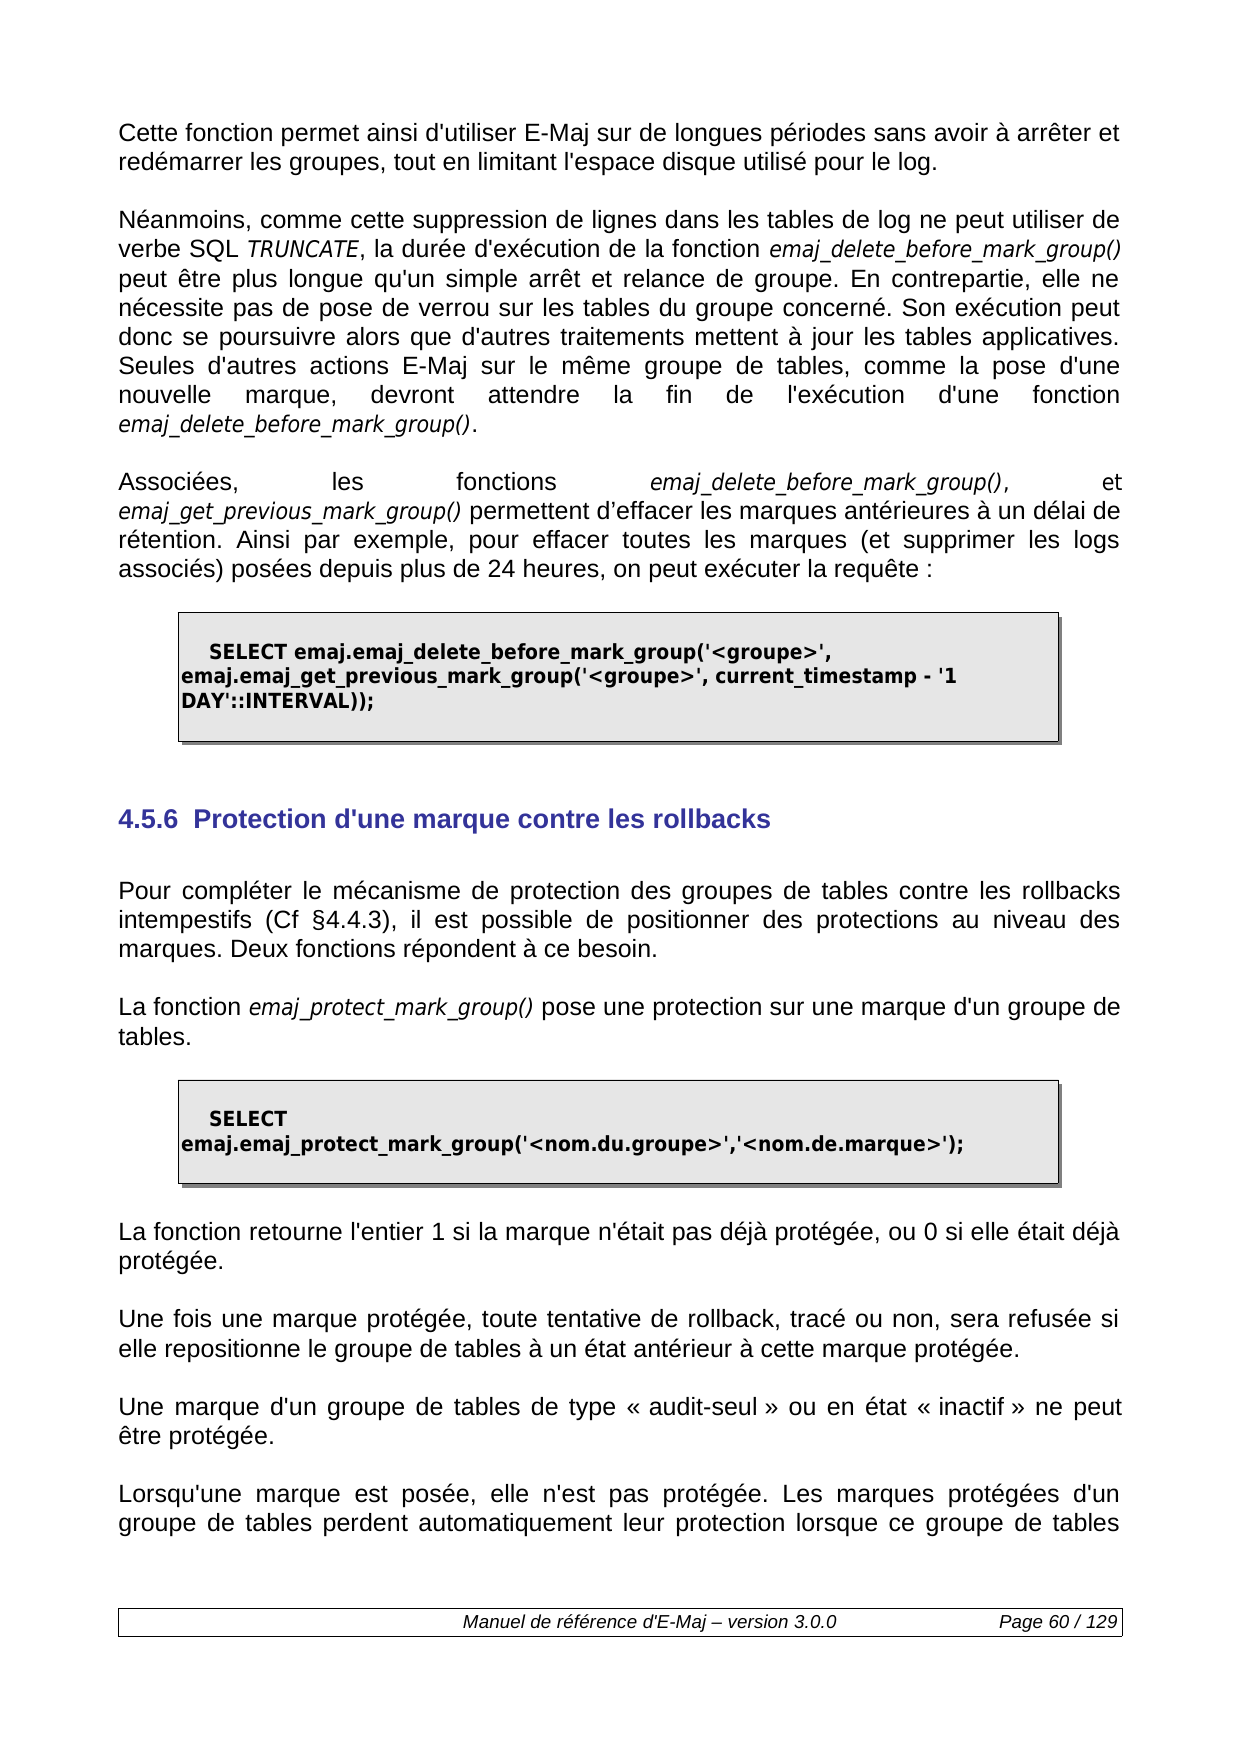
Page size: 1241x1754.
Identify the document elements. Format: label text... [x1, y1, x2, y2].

subtitle Protection d'une marque contre les rollbacks [118, 803, 1122, 834]
text Une marque d'un groupe de tables de type « audit-seul » ou en état « inactif » ne peut être protégée. [118, 1392, 1122, 1450]
text Associées, les fonctions emaj_delete_before_mark_group(), et emaj_get_previous_mark_group() permettent d’effacer les marques antérieures à un délai de rétention. Ainsi par exemple, pour effacer toutes les marques (et supprimer les logs associés) posées depuis plus de 24 heures, on peut exécuter la requête : [118, 467, 1122, 583]
text Lorsqu'une marque est posée, elle n'est pas protégée. Les marques protégées d'un groupe de tables perdent automatiquement leur protection lorsque ce groupe de tables [118, 1479, 1122, 1537]
text Une fois une marque protégée, toute tentative de rollback, tracé ou non, sera refusée si elle repositionne le groupe de tables à un état antérieur à cette marque protégée. [118, 1304, 1122, 1362]
text Cette fonction permet ainsi d'utiliser E-Maj sur de longues périodes sans avoir à arrêter et redémarrer les groupes, tout en limitant l'espace disque utilisé pour le log. [118, 118, 1122, 176]
text La fonction retourne l'entier 1 si la marque n'était pas déjà protégée, ou 0 si elle était déjà protégée. [118, 1217, 1122, 1275]
text SELECT emaj.emaj_protect_mark_group('<nom.du.groupe>','<nom.de.marque>'); [179, 1104, 1058, 1153]
text SELECT emaj.emaj_delete_before_mark_group('<groupe>', emaj.emaj_get_previous_mark_group('<groupe>', current_timestamp - '1 DAY'::INTERVAL)); [179, 637, 1058, 710]
text Pour compléter le mécanisme de protection des groupes de tables contre les rollbacks intempestifs (Cf §4.4.3), il est possible de positionner des protections au niveau des marques. Deux fonctions répondent à ce besoin. [118, 876, 1122, 963]
text Néanmoins, comme cette suppression de lignes dans les tables de log ne peut utiliser de verbe SQL TRUNCATE, la durée d'exécution de la fonction emaj_delete_before_mark_group() peut être plus longue qu'un simple arrêt et relance de groupe. En contrepartie, elle ne nécessite pas de pose de verrou sur les tables du groupe concerné. Son exécution peut donc se poursuivre alors que d'autres traitements mettent à jour les tables applicatives. Seules d'autres actions E-Maj sur le même groupe de tables, comme la pose d'une nouvelle marque, devront attendre la fin de l'exécution d'une fonction emaj_delete_before_mark_group(). [118, 205, 1122, 438]
text La fonction emaj_protect_mark_group() pose une protection sur une marque d'un groupe de tables. [118, 992, 1122, 1050]
